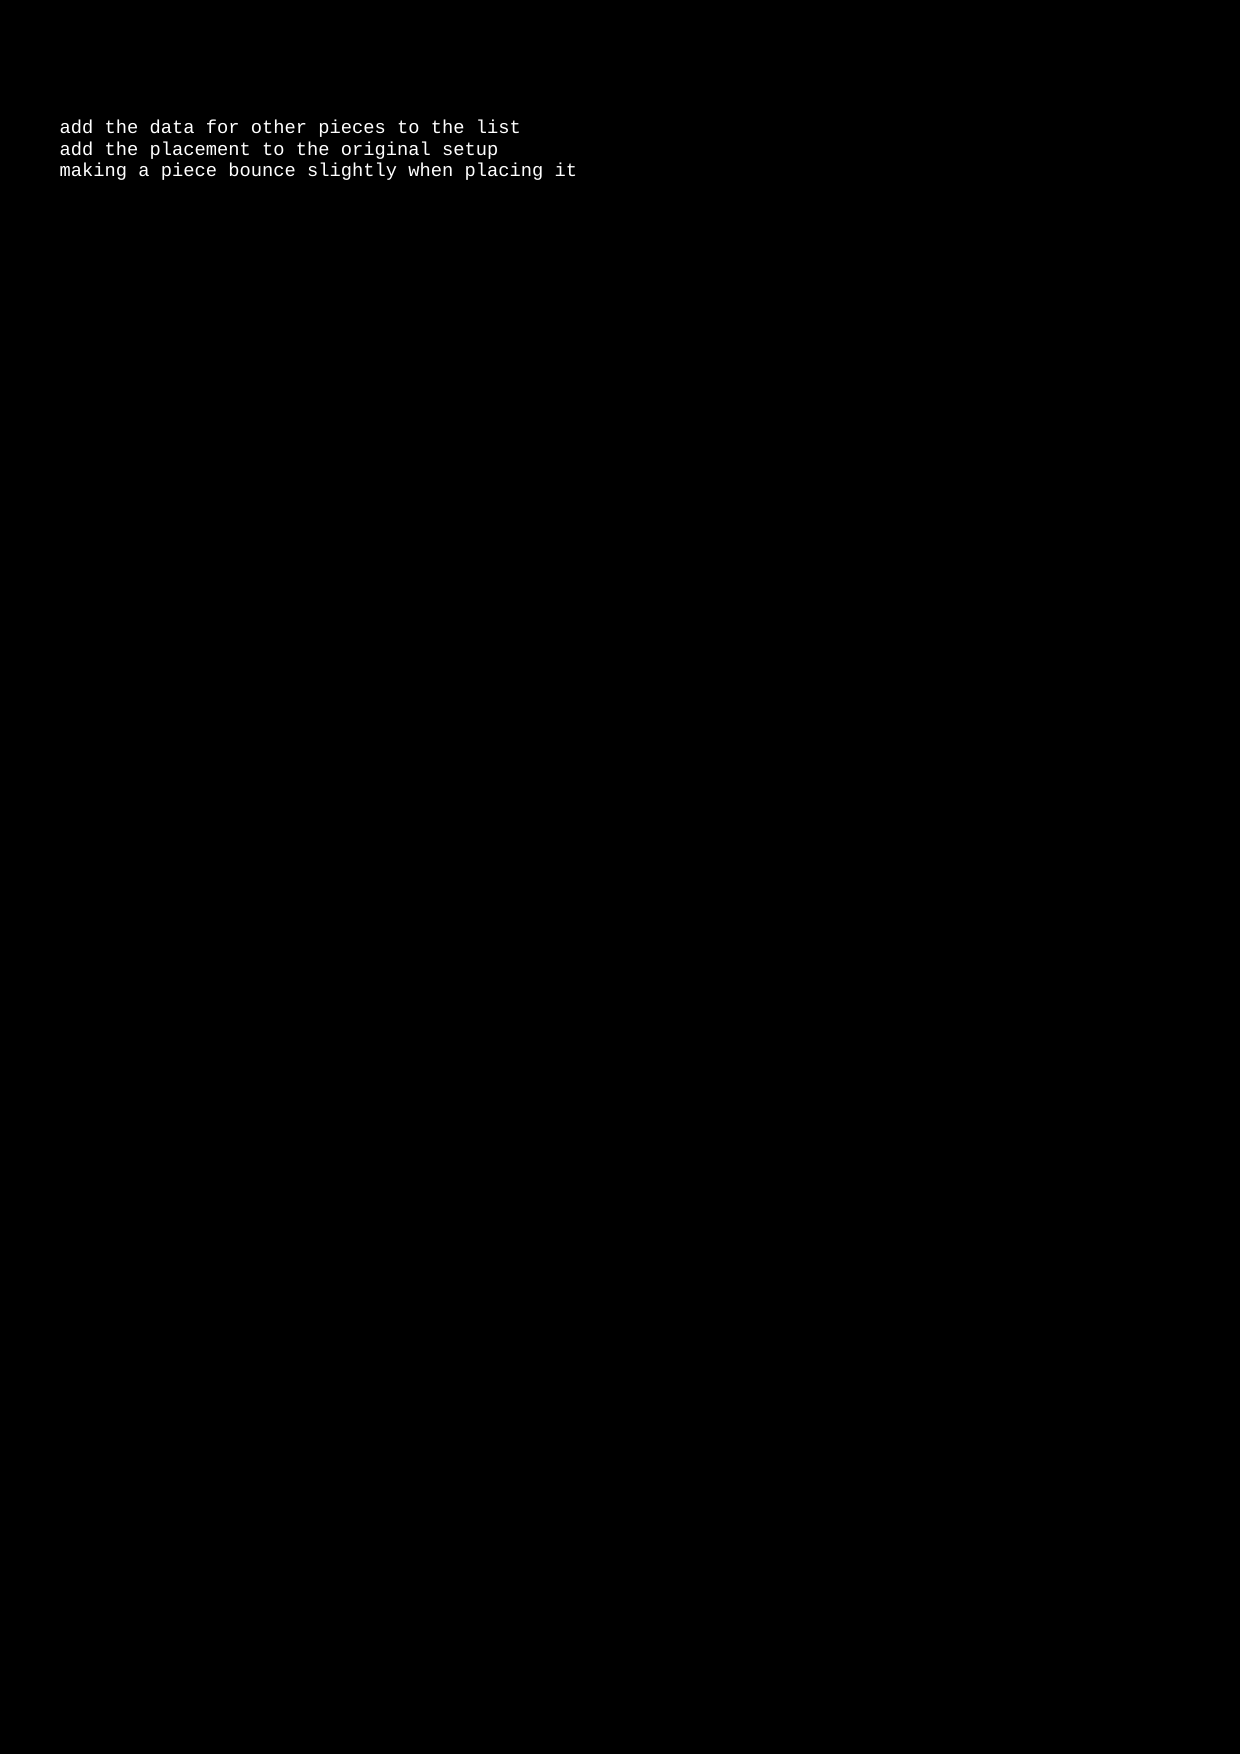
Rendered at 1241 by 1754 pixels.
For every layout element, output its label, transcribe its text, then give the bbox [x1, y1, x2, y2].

text add the placement to the original setup [59, 139, 1240, 161]
text add the data for other pieces to the list [59, 118, 1240, 139]
text making a piece bounce slightly when placing it [59, 161, 1240, 182]
